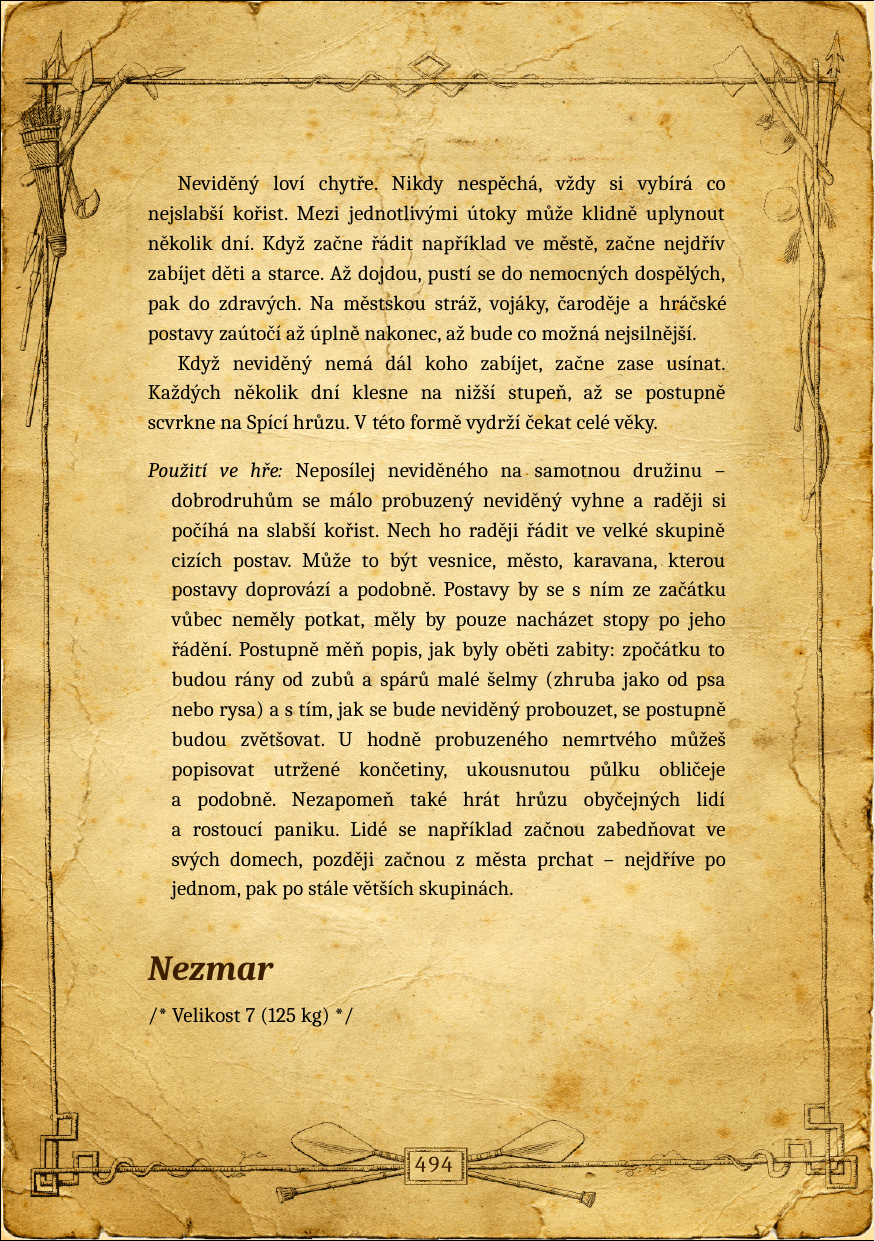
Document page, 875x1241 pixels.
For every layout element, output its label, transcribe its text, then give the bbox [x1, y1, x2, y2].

subtitle Nezmar [148, 948, 726, 989]
picture [1, 1, 874, 1240]
text Použití ve hře: Neposílej neviděného na samotnou družinu – dobrodruhům se málo probuzený neviděný vyhne a⁠ raději si počíhá na slabší kořist. Nech ho raději řádit ve velké skupině cizích postav. Může to být vesnice, město, karavana, kterou postavy doprovází a⁠ podobně. Postavy by se s⁠ ním ze začátku vůbec neměly potkat, měly by pouze nacházet stopy po jeho řádění. Postupně měň popis, jak byly oběti zabity: zpočátku to budou rány od zubů a⁠ spárů malé šelmy (zhruba jako od psa nebo rysa) a⁠ s⁠ tím, jak se bude neviděný probouzet, se postupně budou zvětšovat. U⁠ hodně probuzeného nemrtvého můžeš popisovat utržené končetiny, ukousnutou půlku obličeje a⁠ podobně. Nezapomeň také hrát hrůzu obyčejných lidí a⁠ rostoucí paniku. Lidé se například začnou zabedňovat ve svých domech, později začnou z⁠ města prchat – nejdříve po jednom, pak po stále větších skupinách. [148, 458, 726, 901]
text Neviděný loví chytře. Nikdy nespěchá, vždy si vybírá co nejslabší kořist. Mezi jednotlivými útoky může klidně uplynout několik dní. Když začne řádit například ve městě, začne nejdřív zabíjet děti a⁠ starce. Až dojdou, pustí se do nemocných dospělých, pak do zdravých. Na městskou stráž, vojáky, čaroděje a⁠ hráčské postavy zaútočí až úplně nakonec, až bude co možná nejsilnější. Když neviděný nemá dál koho zabíjet, začne zase usínat. Každých několik dní klesne na nižší stupeň, až se postupně scvrkne na Spící hrůzu. V⁠ této formě vydrží čekat celé věky. [148, 172, 726, 435]
text /* Velikost 7 (125 kg) */ [148, 1004, 726, 1028]
